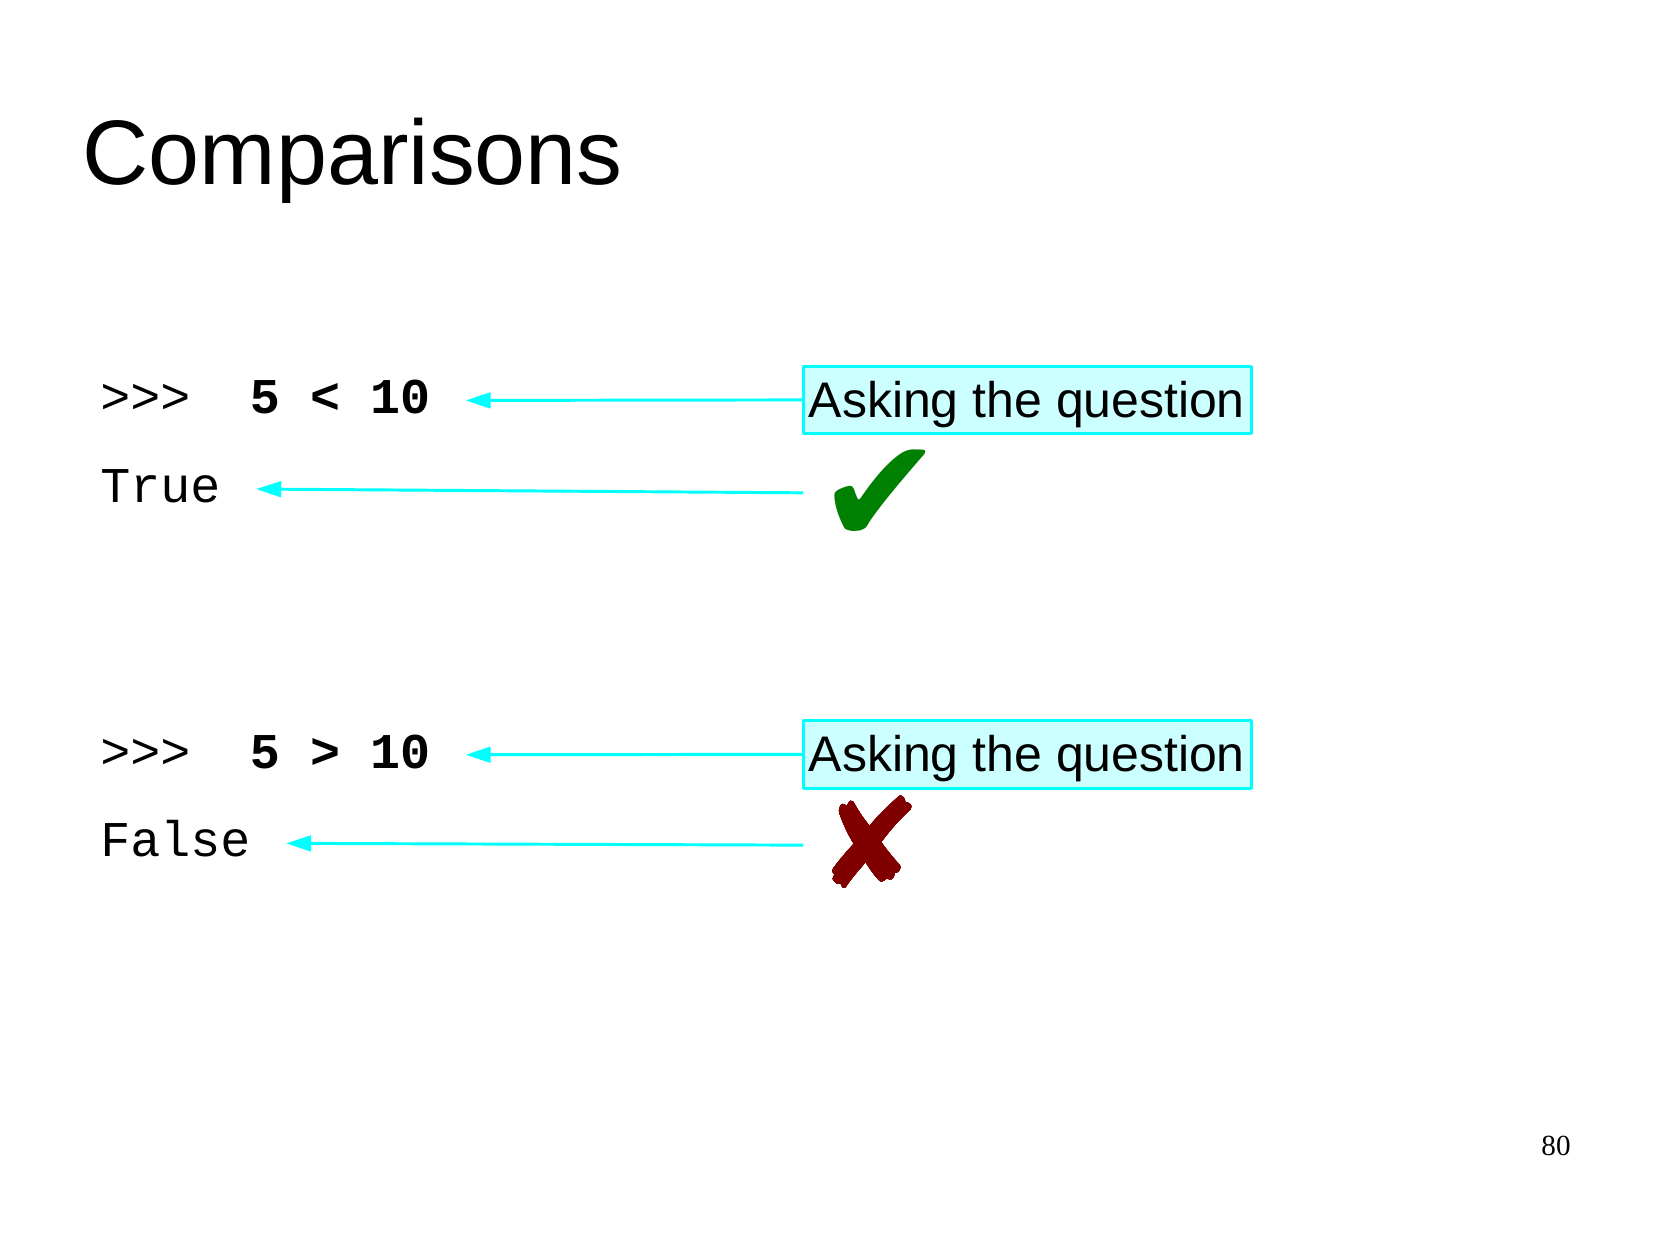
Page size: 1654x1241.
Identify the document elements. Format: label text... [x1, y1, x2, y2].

text_box True [94, 454, 257, 524]
text_box 5 < 10 [244, 366, 466, 435]
text_box False [94, 809, 287, 878]
text_box >>> [94, 366, 197, 435]
text_box Asking the question [803, 366, 1252, 434]
text_box 5 > 10 [244, 720, 466, 790]
title Comparisons [82, 49, 1571, 257]
text_box >>> [94, 720, 197, 790]
text_box ✔ [803, 401, 960, 584]
text_box Asking the question [803, 720, 1252, 789]
text_box ✘ [803, 767, 918, 923]
